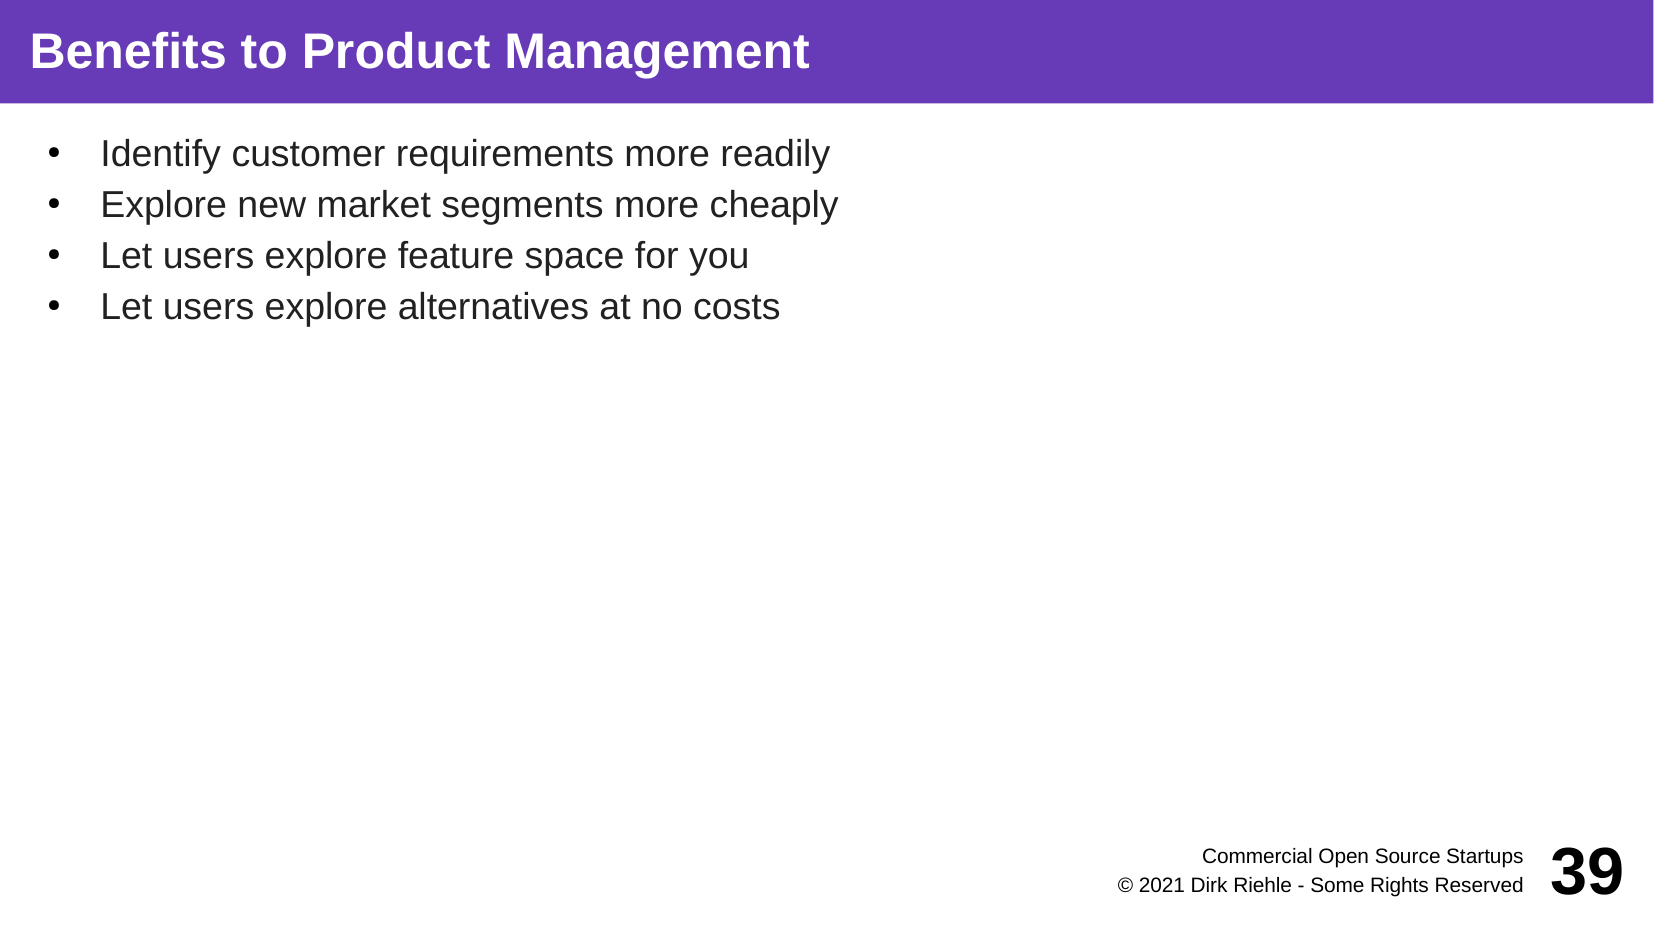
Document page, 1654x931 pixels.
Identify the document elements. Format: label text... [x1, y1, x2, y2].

list Identify customer requirements more readily Explore new market segments more cheaply Let users explore feature space for you Let users explore alternatives at no costs [29, 132, 1625, 813]
title Benefits to Product Management [0, 0, 1654, 104]
